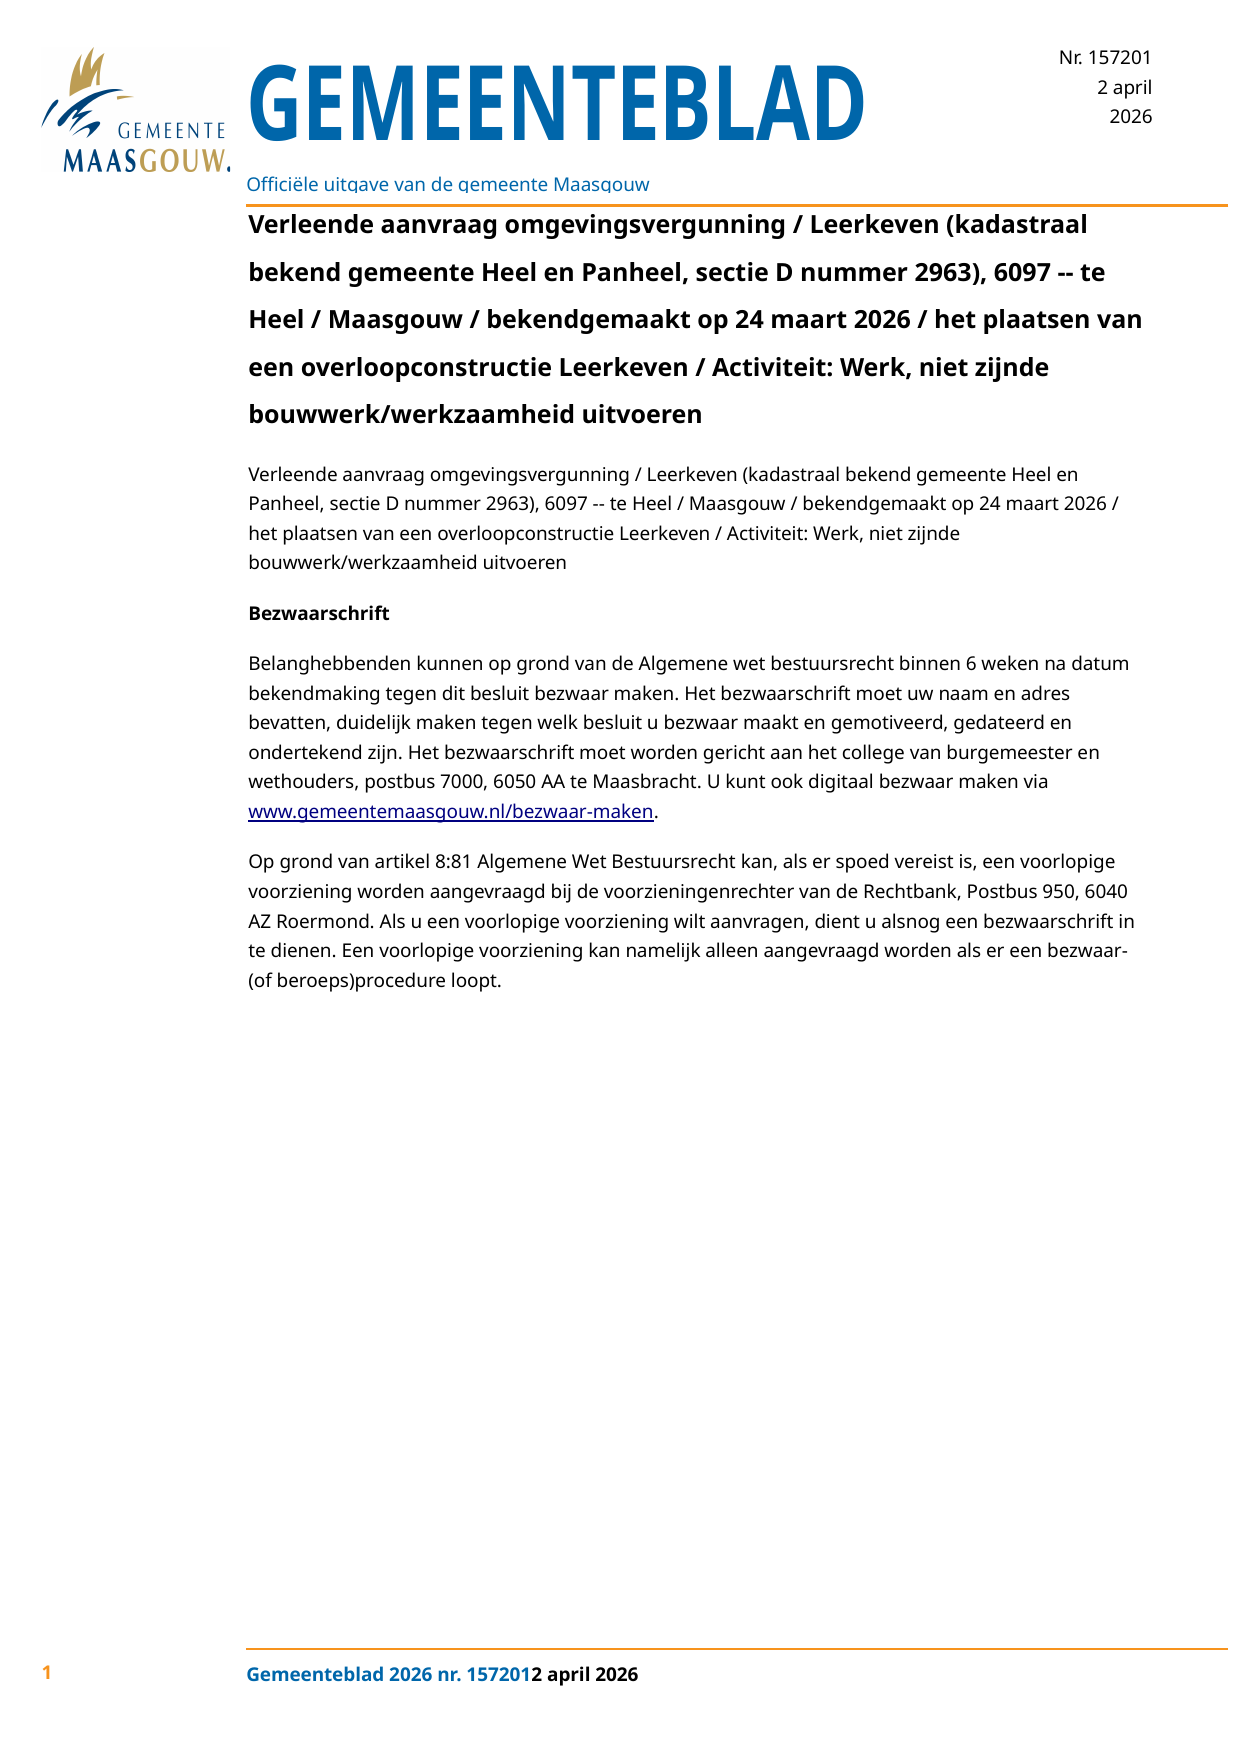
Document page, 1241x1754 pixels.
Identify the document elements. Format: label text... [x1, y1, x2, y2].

text Bezwaarschrift [248, 600, 1152, 626]
picture [41, 47, 231, 172]
text Belanghebbenden kunnen op grond van de Algemene wet bestuursrecht binnen 6 weken na datum bekendmaking tegen dit besluit bezwaar maken. Het bezwaarschrift moet uw naam en adres bevatten, duidelijk maken tegen welk besluit u bezwaar maakt en gemotiveerd, gedateerd en ondertekend zijn. Het bezwaarschrift moet worden gericht aan het college van burgemeester en wethouders, postbus 7000, 6050 AA te Maasbracht. U kunt ook digitaal bezwaar maken via www.gemeentemaasgouw.nl/bezwaar-maken. [248, 650, 1152, 824]
text Verleende aanvraag omgevingsvergunning / Leerkeven (kadastraal bekend gemeente Heel en Panheel, sectie D nummer 2963), 6097 -- te Heel / Maasgouw / bekendgemaakt op 24 maart 2026 / het plaatsen van een overloopconstructie Leerkeven / Activiteit: Werk, niet zijnde bouwwerk/werkzaamheid uitvoeren [248, 207, 1152, 431]
text Verleende aanvraag omgevingsvergunning / Leerkeven (kadastraal bekend gemeente Heel en Panheel, sectie D nummer 2963), 6097 -- te Heel / Maasgouw / bekendgemaakt op 24 maart 2026 / het plaatsen van een overloopconstructie Leerkeven / Activiteit: Werk, niet zijnde bouwwerk/werkzaamheid uitvoeren [248, 461, 1152, 575]
text Op grond van artikel 8:81 Algemene Wet Bestuursrecht kan, als er spoed vereist is, een voorlopige voorziening worden aangevraagd bij de voorzieningenrechter van de Rechtbank, Postbus 950, 6040 AZ Roermond. Als u een voorlopige voorziening wilt aanvragen, dient u alsnog een bezwaarschrift in te dienen. Een voorlopige voorziening kan namelijk alleen aangevraagd worden als er een bezwaar- (of beroeps)procedure loopt. [248, 849, 1152, 993]
